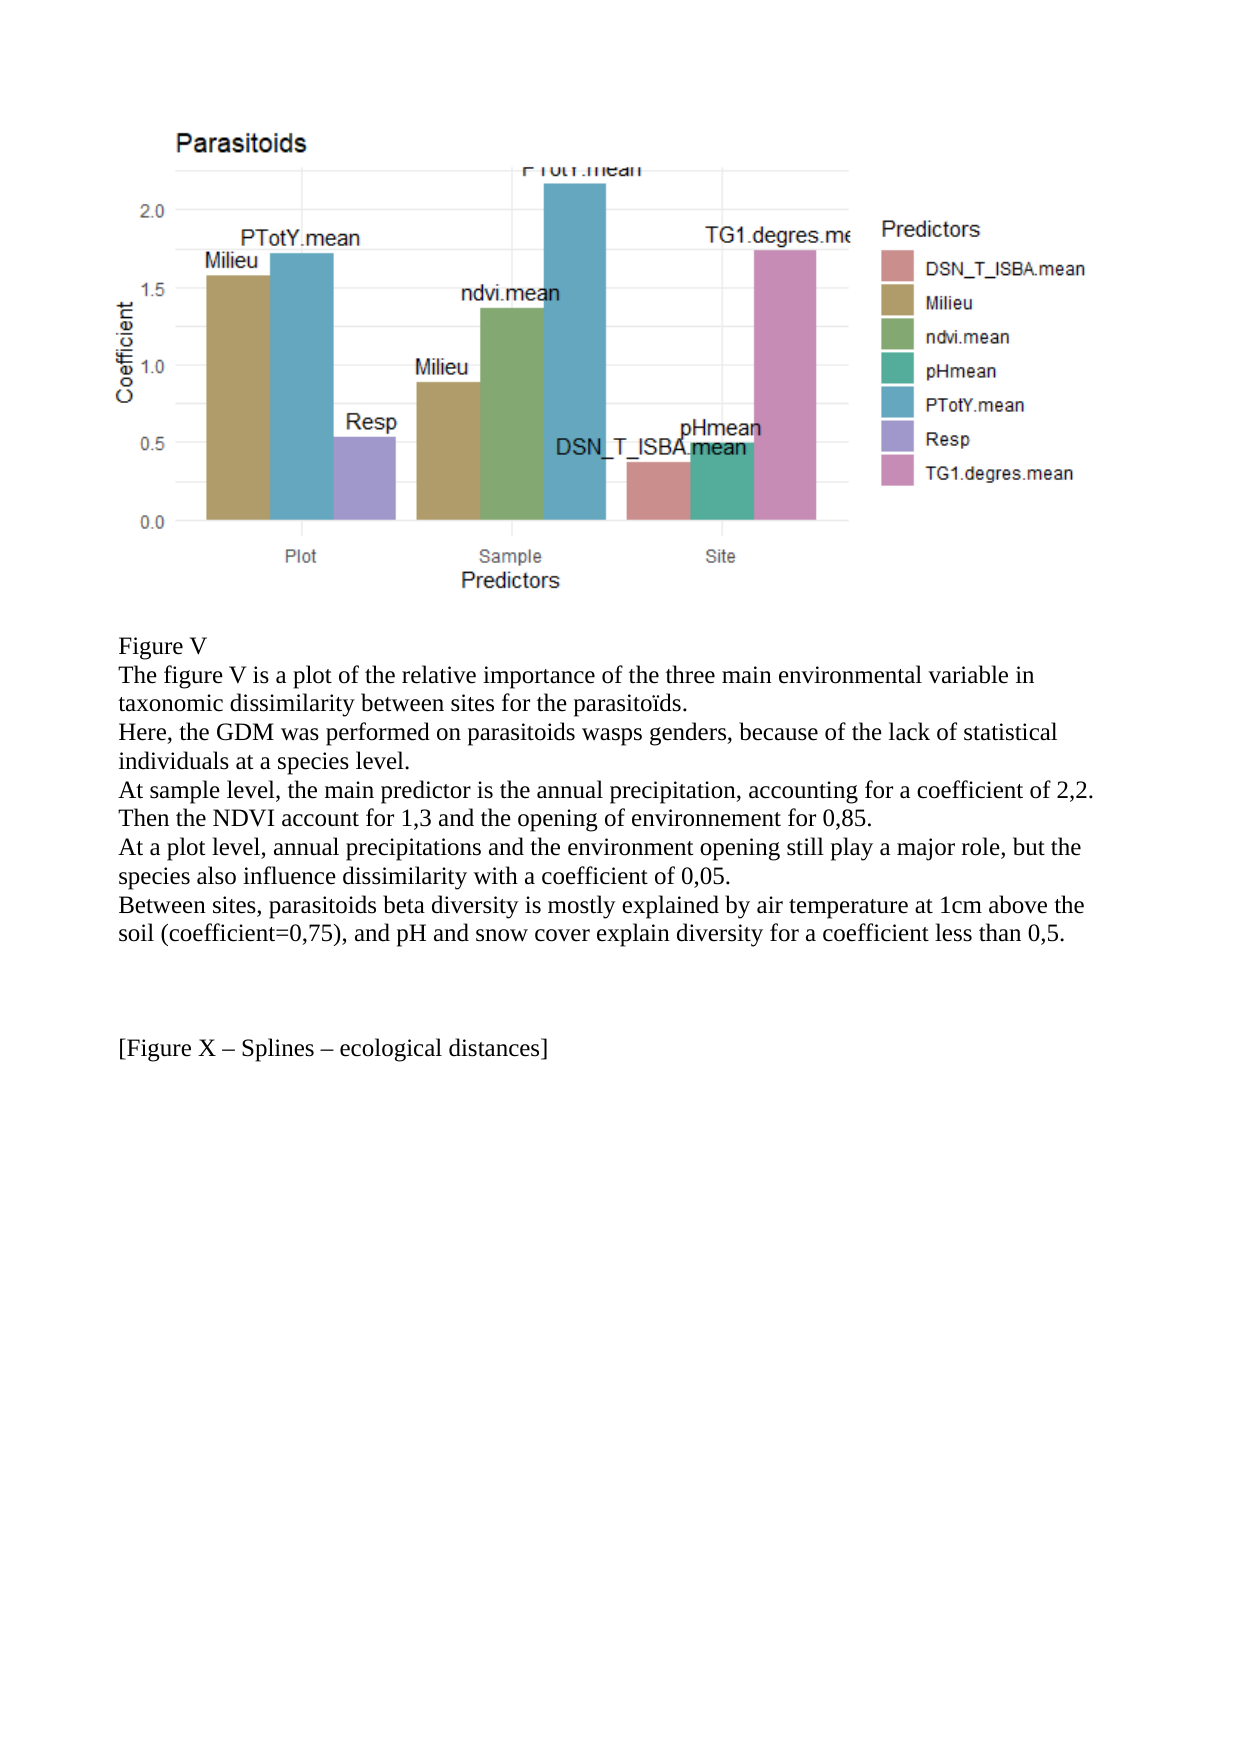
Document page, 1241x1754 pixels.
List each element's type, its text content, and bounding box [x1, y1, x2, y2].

text At a plot level, annual precipitations and the environment opening still play a major role, but the species also influence dissimilarity with a coefficient of 0,05. [118, 832, 1122, 890]
text [Figure X – Splines – ecological distances] [118, 1033, 1122, 1062]
text The figure V is a plot of the relative importance of the three main environmental variable in taxonomic dissimilarity between sites for the parasitoïds. [118, 660, 1122, 717]
text Figure V [118, 631, 1122, 660]
text Then the NDVI account for 1,3 and the opening of environnement for 0,85. [118, 803, 1122, 832]
text Here, the GDM was performed on parasitoids wasps genders, because of the lack of statistical individuals at a species level. [118, 717, 1122, 775]
picture [103, 120, 1108, 603]
text At sample level, the main predictor is the annual precipitation, accounting for a coefficient of 2,2. [118, 775, 1122, 803]
text Between sites, parasitoids beta diversity is mostly explained by air temperature at 1cm above the soil (coefficient=0,75), and pH and snow cover explain diversity for a coefficient less than 0,5. [118, 890, 1122, 947]
